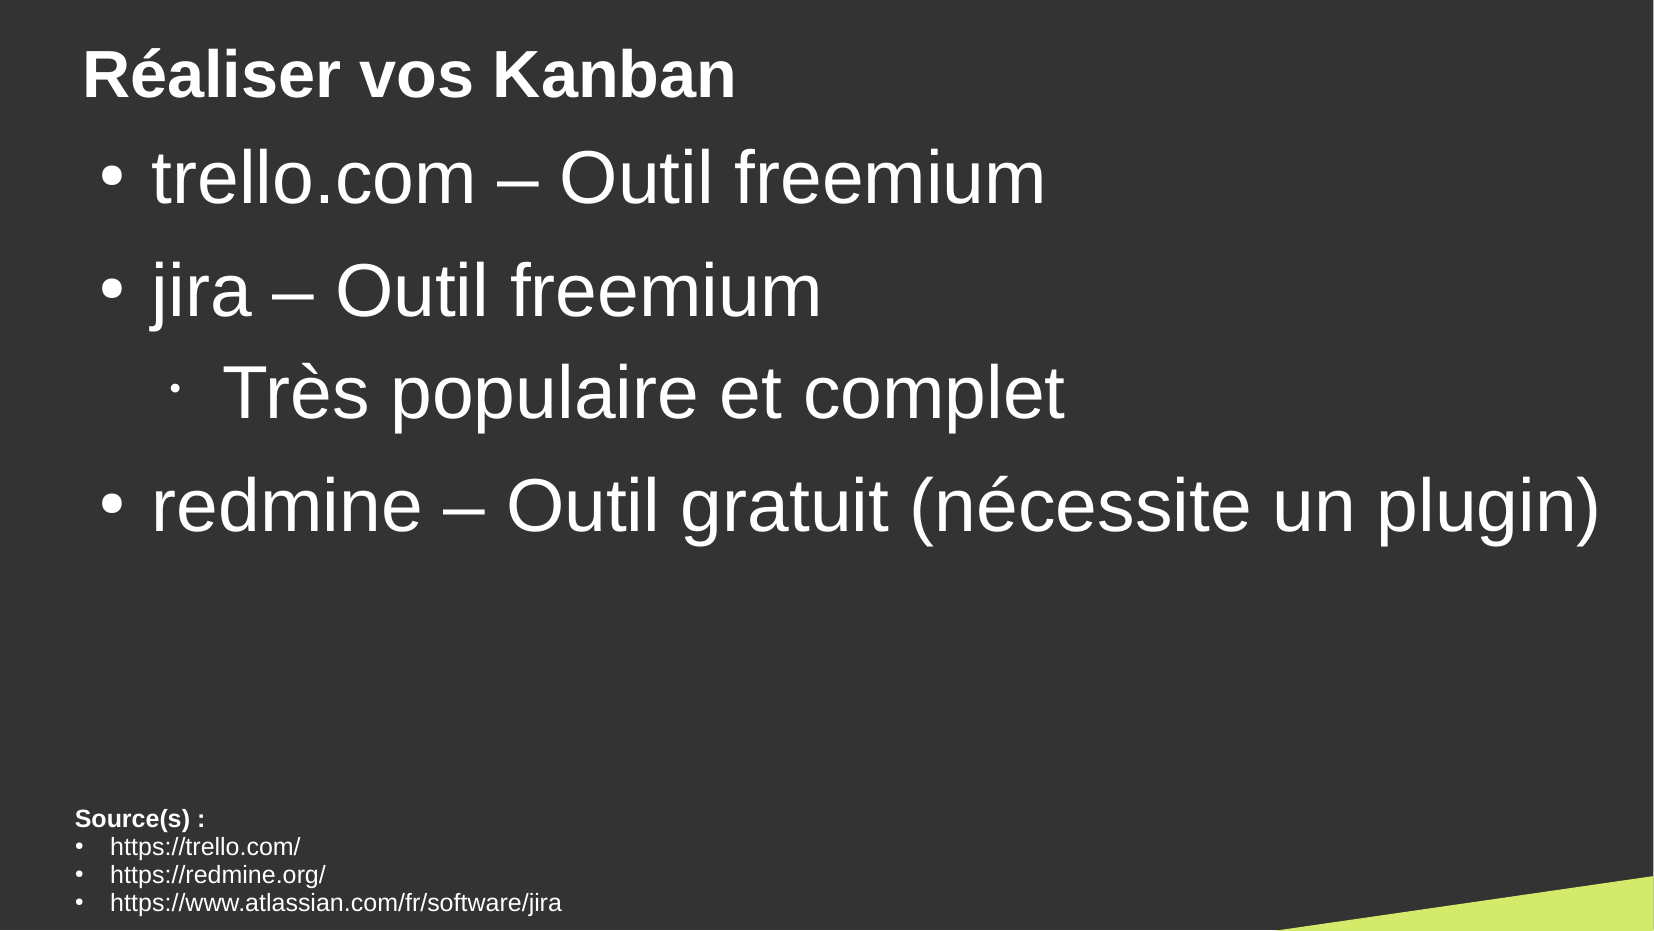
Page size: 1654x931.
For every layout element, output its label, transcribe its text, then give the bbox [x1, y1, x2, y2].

text_box [1273, 876, 1654, 931]
text_box Source(s) : https://trello.com/ https://redmine.org/ https://www.atlassian.com/fr/software/jira [60, 797, 1546, 925]
title Réaliser vos Kanban [82, 37, 1571, 122]
list trello.com – Outil freemium jira – Outil freemium Très populaire et complet redmine – Outil gratuit (nécessite un plugin) [80, 135, 1620, 579]
